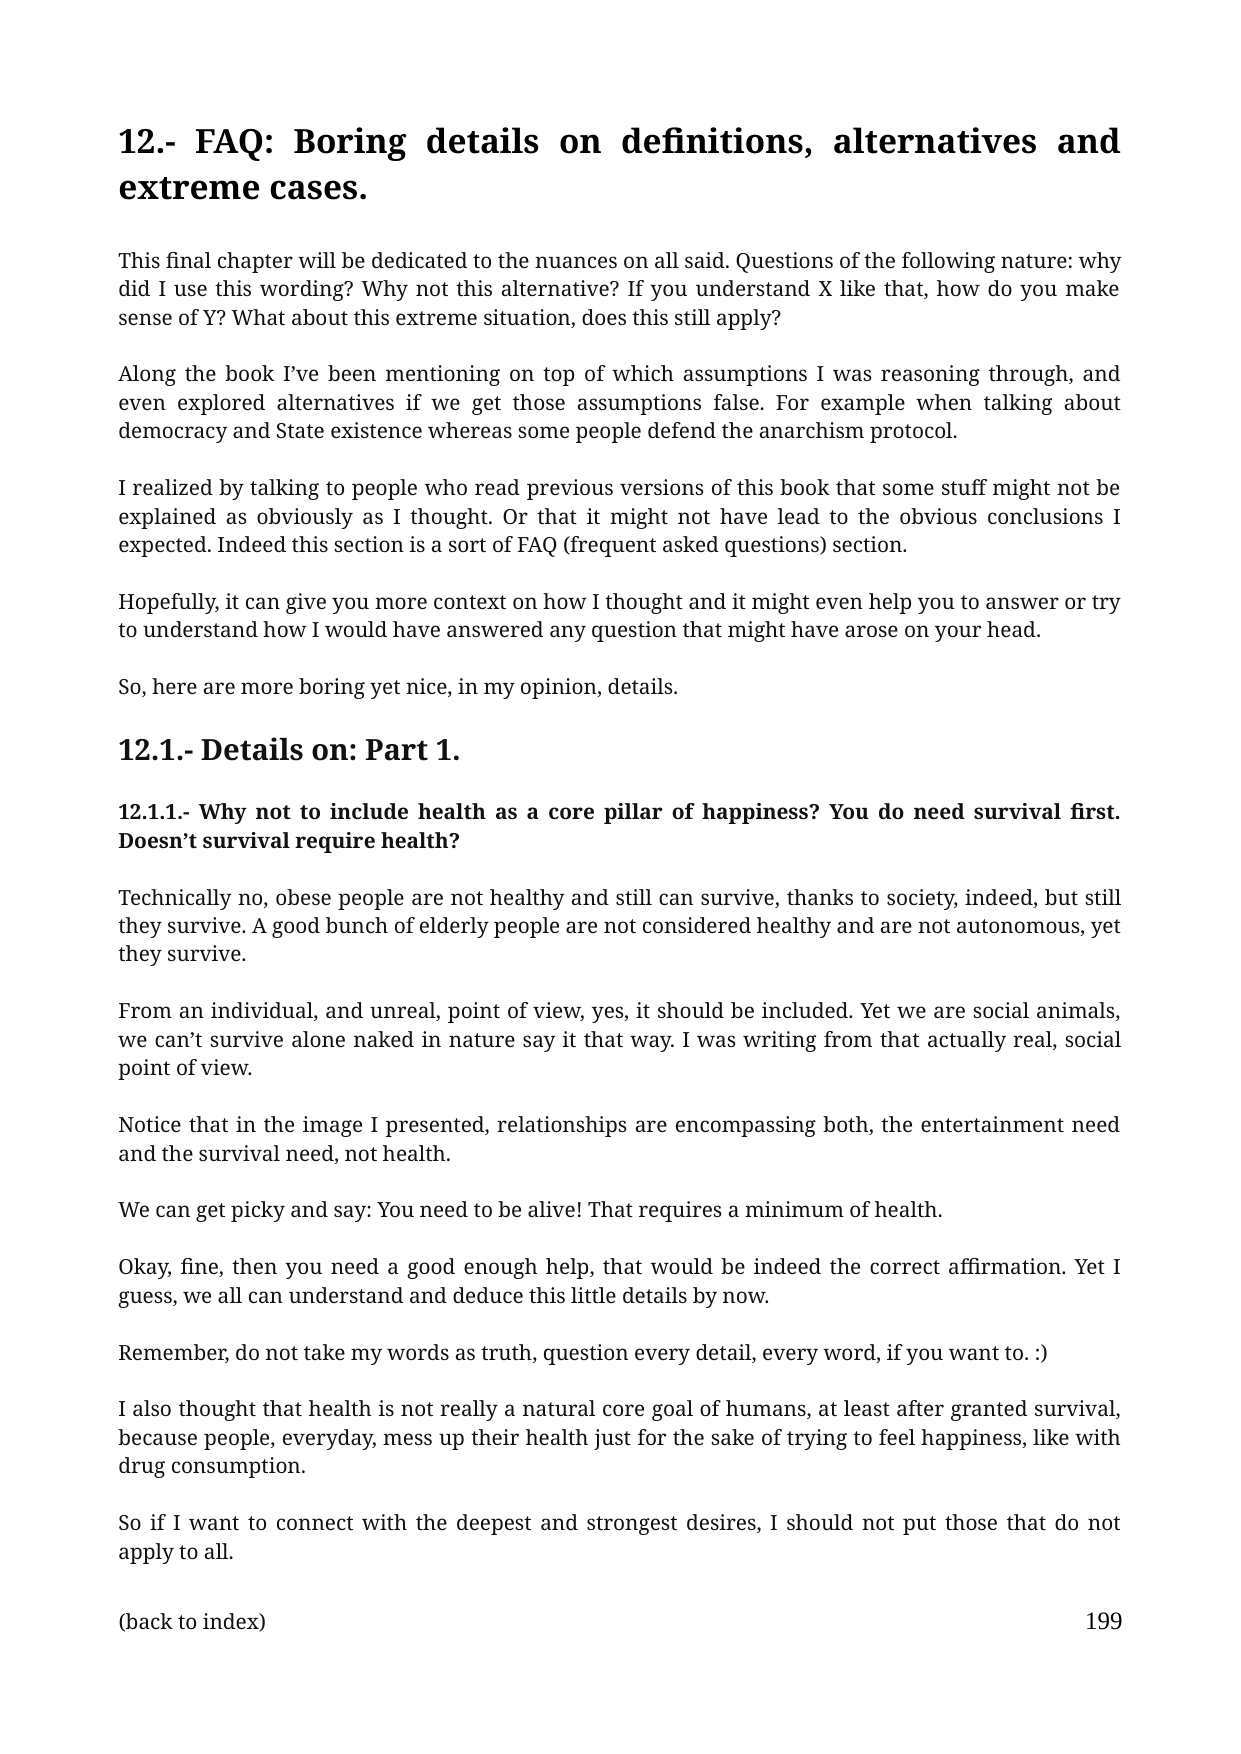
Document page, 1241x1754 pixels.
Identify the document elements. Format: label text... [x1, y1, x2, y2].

text Notice that in the image I presented, relationships are encompassing both, the entertainment need and the survival need, not health. [118, 1110, 1122, 1167]
text 12.1.- Details on: Part 1. [118, 729, 1122, 769]
text Okay, fine, then you need a good enough help, that would be indeed the correct affirmation. Yet I guess, we all can understand and deduce this little details by now. [118, 1252, 1122, 1309]
text Hopefully, it can give you more context on how I thought and it might even help you to answer or try to understand how I would have answered any question that might have arose on your head. [118, 587, 1122, 644]
text From an individual, and unreal, point of view, yes, it should be included. Yet we are social animals, we can’t survive alone naked in nature say it that way. I was writing from that actually real, social point of view. [118, 996, 1122, 1082]
text We can get picky and say: You need to be alive! That requires a minimum of health. [118, 1196, 1122, 1224]
text I realized by talking to people who read previous versions of this book that some stuff might not be explained as obviously as I thought. Or that it might not have lead to the obvious conclusions I expected. Indeed this section is a sort of FAQ (frequent asked questions) section. [118, 473, 1122, 559]
text 12.- FAQ: Boring details on definitions, alternatives and extreme cases. [118, 118, 1122, 209]
text So if I want to connect with the deepest and strongest desires, I should not put those that do not apply to all. [118, 1508, 1122, 1565]
text Along the book I’ve been mentioning on top of which assumptions I was reasoning through, and even explored alternatives if we get those assumptions false. For example when talking about democracy and State existence whereas some people defend the anarchism protocol. [118, 359, 1122, 445]
text Technically no, obese people are not healthy and still can survive, thanks to society, indeed, but still they survive. A good bunch of elderly people are not considered healthy and are not autonomous, yet they survive. [118, 883, 1122, 968]
text 12.1.1.- Why not to include health as a core pillar of happiness? You do need survival first. Doesn’t survival require health? [118, 797, 1122, 854]
text I also thought that health is not really a natural core goal of humans, at least after granted survival, because people, everyday, mess up their health just for the sake of trying to feel happiness, like with drug consumption. [118, 1394, 1122, 1480]
text This final chapter will be dedicated to the nuances on all said. Questions of the following nature: why did I use this wording? Why not this alternative? If you understand X like that, how do you make sense of Y? What about this extreme situation, does this still apply? [118, 246, 1122, 331]
text Remember, do not take my words as truth, question every detail, every word, if you want to. :) [118, 1338, 1122, 1366]
text So, here are more boring yet nice, in my opinion, details. [118, 672, 1122, 701]
